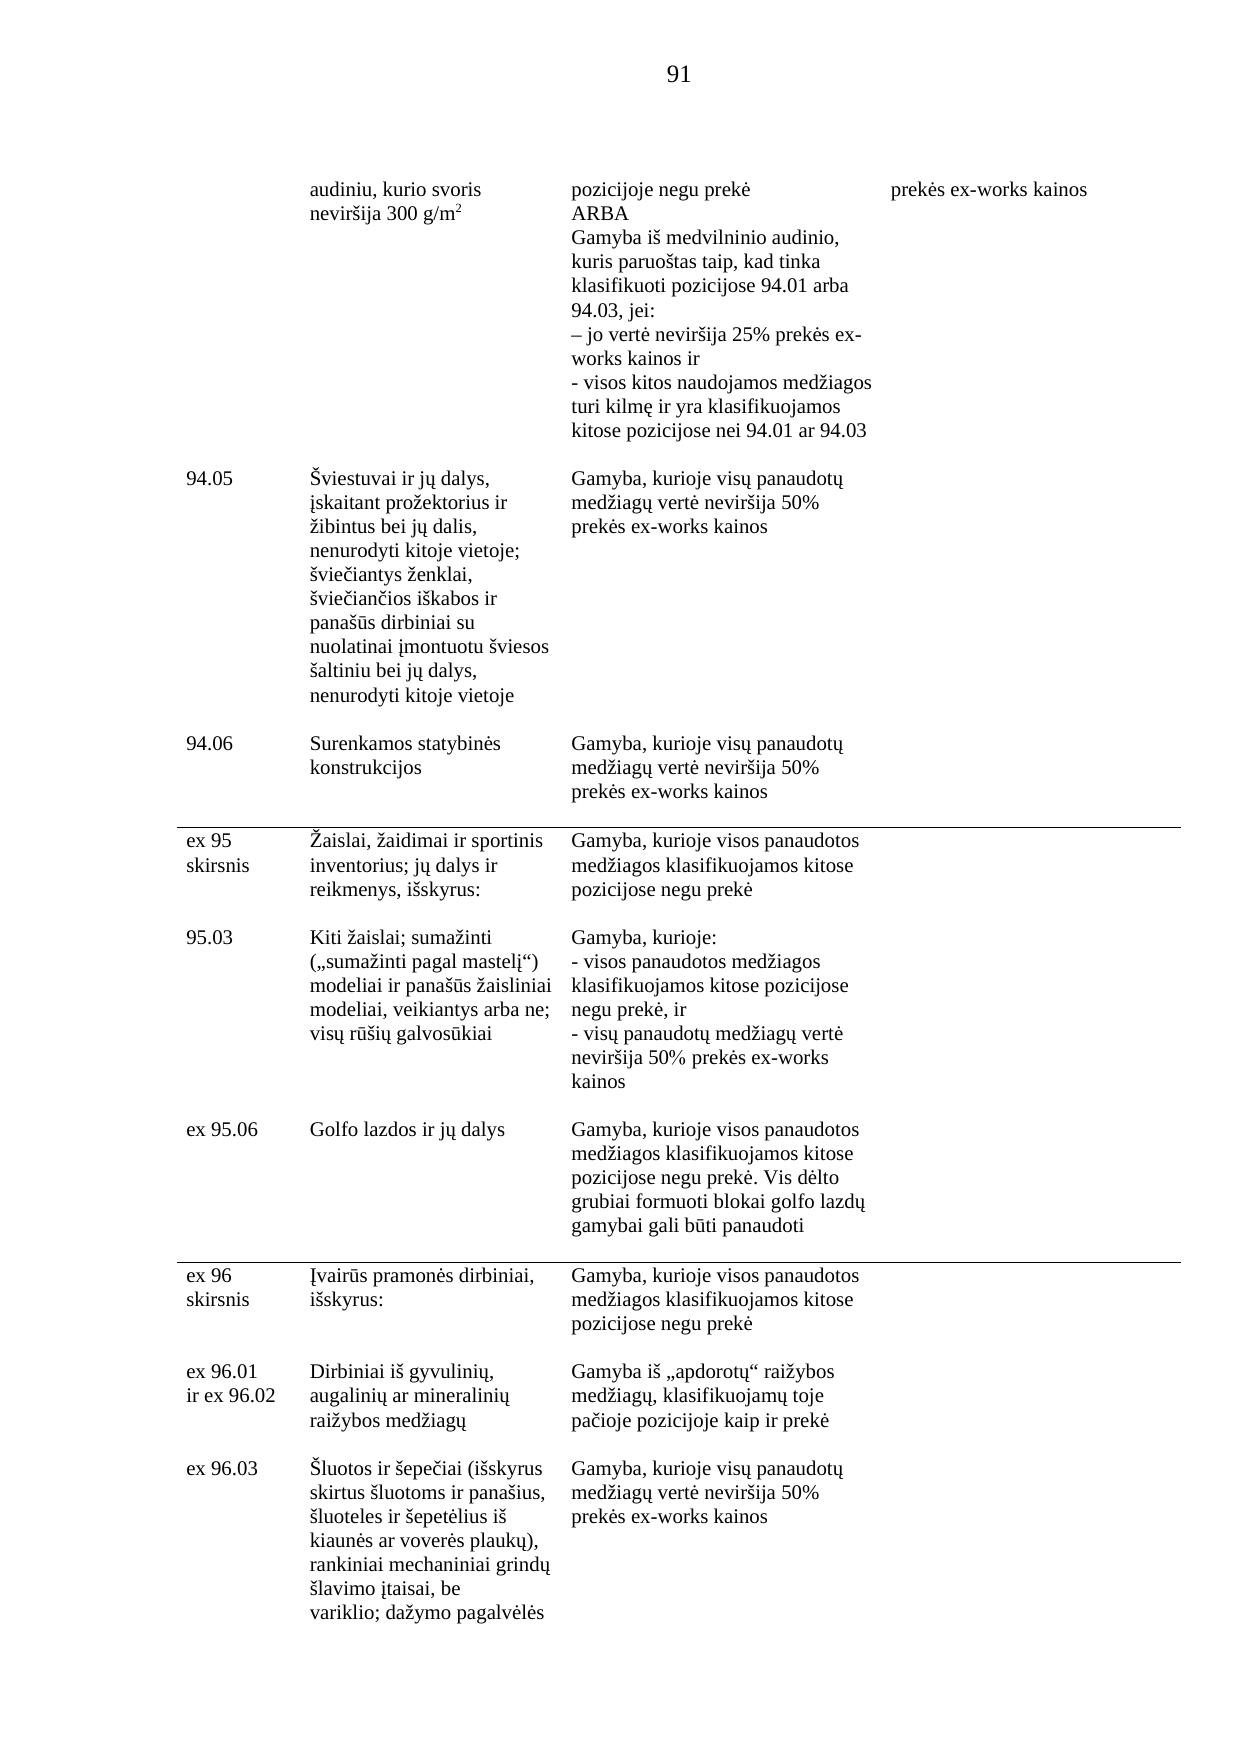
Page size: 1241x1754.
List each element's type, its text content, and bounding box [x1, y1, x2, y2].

table_cell audiniu, kurio svoris neviršija 300 g/m2 [301, 177, 562, 370]
table_cell Įvairūs pramonės dirbiniai, išskyrus: [301, 1263, 562, 1359]
table_cell ex 96.01 ir ex 96.02 [177, 1359, 301, 1456]
table_cell ex 95.06 [177, 1117, 301, 1262]
table_cell 95.03 [177, 925, 301, 1117]
table_cell pozicijoje negu prekė ARBA Gamyba iš medvilninio audinio, kuris paruoštas taip, kad tinka klasifikuoti pozicijose 94.01 arba 94.03, jei: – jo vertė neviršija 25% prekės ex-works kainos ir [563, 177, 882, 370]
table_cell [882, 1359, 1181, 1456]
table_cell [882, 466, 1181, 731]
table_cell Dirbiniai iš gyvulinių, augalinių ar mineralinių raižybos medžiagų [301, 1359, 562, 1456]
table_cell [882, 370, 1181, 466]
table_cell [882, 925, 1181, 1117]
table_cell Surenkamos statybinės konstrukcijos [301, 731, 562, 827]
table_cell prekės ex-works kainos [882, 177, 1181, 370]
table_cell Gamyba, kurioje visų panaudotų medžiagų vertė neviršija 50% prekės ex-works kainos [563, 1456, 882, 1624]
table_cell 94.05 [177, 466, 301, 731]
table_cell Golfo lazdos ir jų dalys [301, 1117, 562, 1262]
table_cell ex 95 skirsnis [177, 828, 301, 925]
table_cell Kiti žaislai; sumažinti („sumažinti pagal mastelį“) modeliai ir panašūs žaisliniai modeliai, veikiantys arba ne; visų rūšių galvosūkiai [301, 925, 562, 1117]
table_cell [882, 1263, 1181, 1359]
table_cell [177, 370, 301, 466]
table_cell Gamyba iš „apdorotų“ raižybos medžiagų, klasifikuojamų toje pačioje pozicijoje kaip ir prekė [563, 1359, 882, 1456]
table_cell [177, 177, 301, 370]
table_cell Gamyba, kurioje visos panaudotos medžiagos klasifikuojamos kitose pozicijose negu prekė [563, 1263, 882, 1359]
table_cell [301, 370, 562, 466]
table_cell Gamyba, kurioje visų panaudotų medžiagų vertė neviršija 50% prekės ex-works kainos [563, 731, 882, 827]
table_cell Šviestuvai ir jų dalys, įskaitant prožektorius ir žibintus bei jų dalis, nenurodyti kitoje vietoje; šviečiantys ženklai, šviečiančios iškabos ir panašūs dirbiniai su nuolatinai įmontuotu šviesos šaltiniu bei jų dalys, nenurodyti kitoje vietoje [301, 466, 562, 731]
table_cell [882, 1117, 1181, 1262]
table_cell Gamyba, kurioje visos panaudotos medžiagos klasifikuojamos kitose pozicijose negu prekė [563, 828, 882, 925]
table_cell 94.06 [177, 731, 301, 827]
table_cell [882, 828, 1181, 925]
table_cell Gamyba, kurioje visų panaudotų medžiagų vertė neviršija 50% prekės ex-works kainos [563, 466, 882, 731]
table_cell Šluotos ir šepečiai (išskyrus skirtus šluotoms ir panašius, šluoteles ir šepetėlius iš kiaunės ar voverės plaukų), rankiniai mechaniniai grindų šlavimo įtaisai, be variklio; dažymo pagalvėlės [301, 1456, 562, 1624]
table_cell Gamyba, kurioje visos panaudotos medžiagos klasifikuojamos kitose pozicijose negu prekė. Vis dėlto grubiai formuoti blokai golfo lazdų gamybai gali būti panaudoti [563, 1117, 882, 1262]
table_cell [882, 1456, 1181, 1624]
table_cell ex 96 skirsnis [177, 1263, 301, 1359]
table_cell ex 96.03 [177, 1456, 301, 1624]
table_cell Žaislai, žaidimai ir sportinis inventorius; jų dalys ir reikmenys, išskyrus: [301, 828, 562, 925]
table_cell - visos kitos naudojamos medžiagos turi kilmę ir yra klasifikuojamos kitose pozicijose nei 94.01 ar 94.03 [563, 370, 882, 466]
table_cell Gamyba, kurioje: - visos panaudotos medžiagos klasifikuojamos kitose pozicijose negu prekė, ir - visų panaudotų medžiagų vertė neviršija 50 prekės ex-works kainos [563, 925, 882, 1117]
table_cell [882, 731, 1181, 827]
